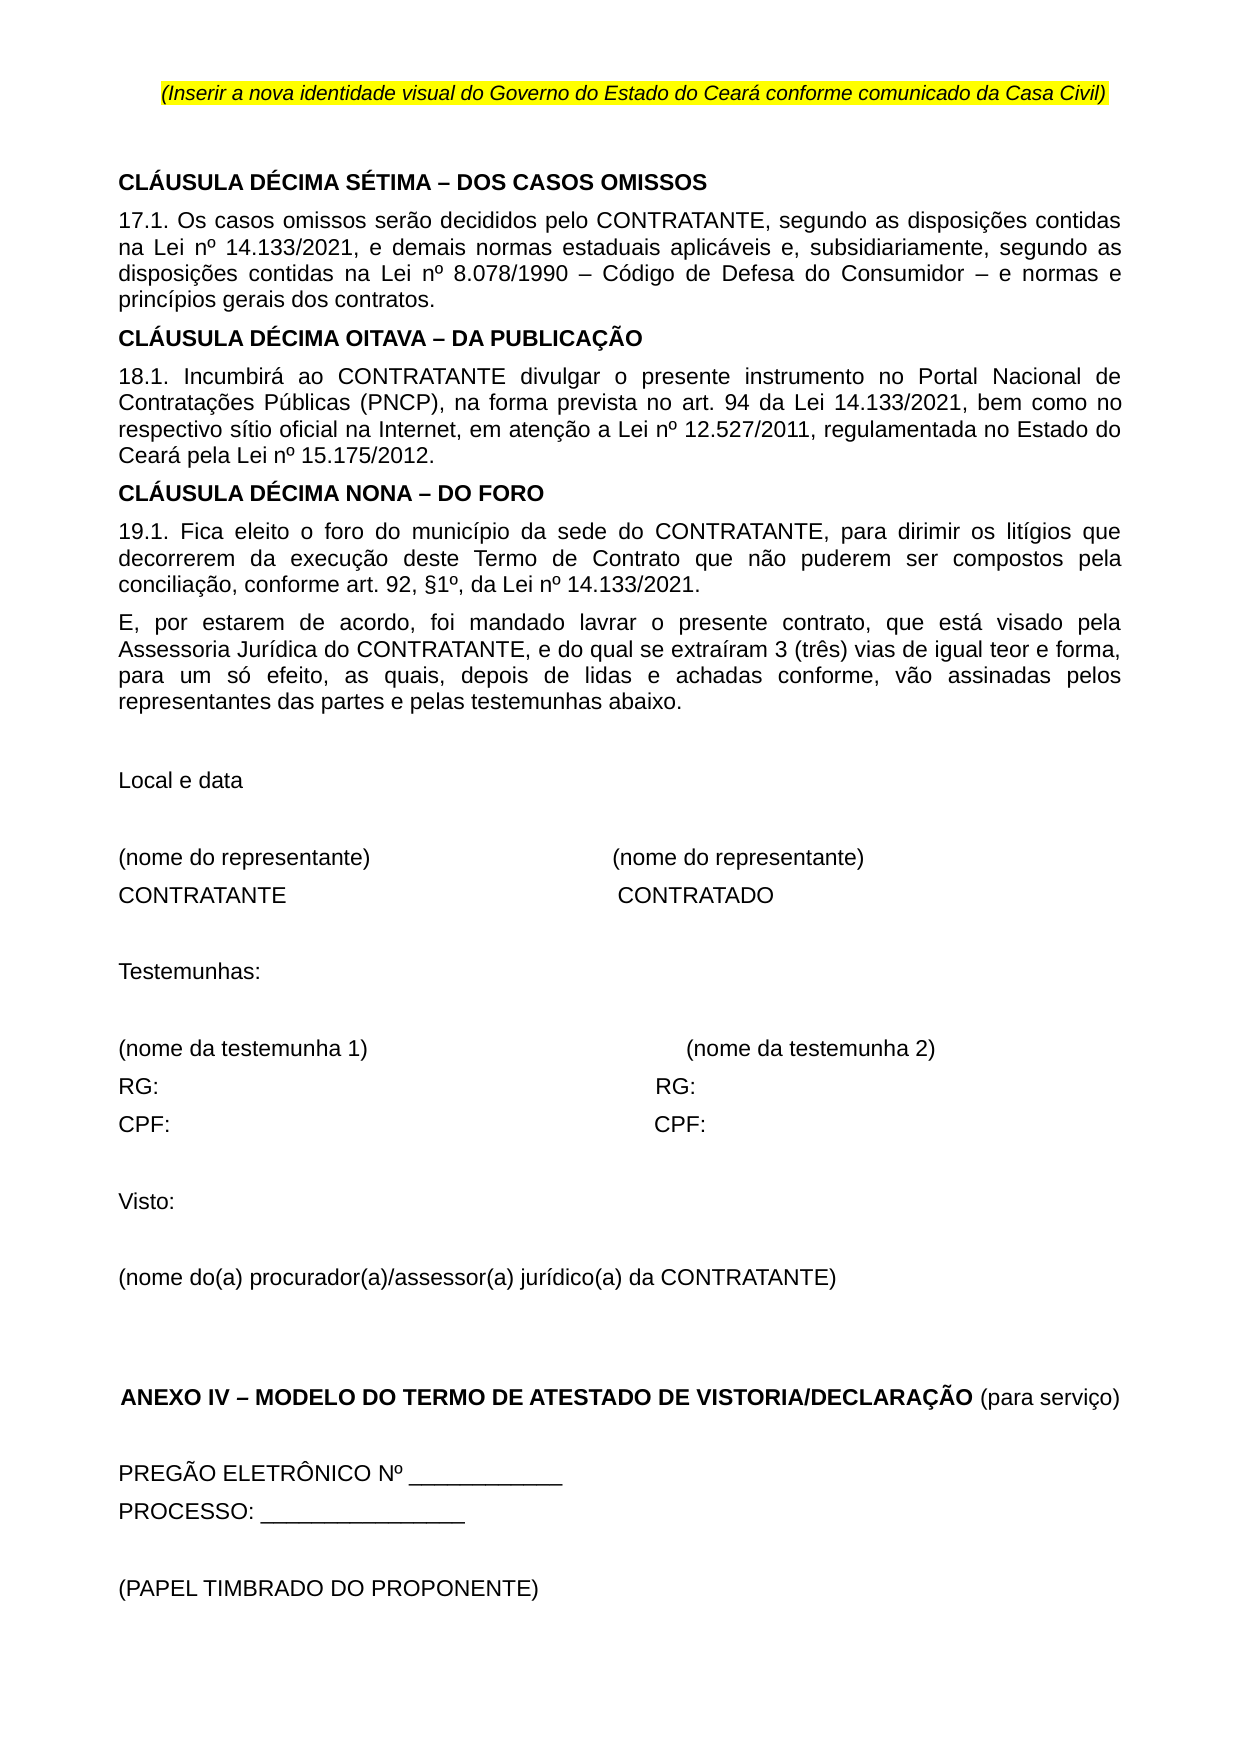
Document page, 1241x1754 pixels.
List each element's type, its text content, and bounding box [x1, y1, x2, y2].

text E, por estarem de acordo, foi mandado lavrar o presente contrato, que está visado pela Assessoria Jurídica do CONTRATANTE, e do qual se extraíram 3 (três) vias de igual teor e forma, para um só efeito, as quais, depois de lidas e achadas conforme, vão assinadas pelos representantes das partes e pelas testemunhas abaixo. [118, 609, 1122, 715]
text 17.1. Os casos omissos serão decididos pelo CONTRATANTE, segundo as disposições contidas na Lei nº 14.133/2021, e demais normas estaduais aplicáveis e, subsidiariamente, segundo as disposições contidas na Lei nº 8.078/1990 – Código de Defesa do Consumidor – e normas e princípios gerais dos contratos. [118, 207, 1122, 313]
text 19.1. Fica eleito o foro do município da sede do CONTRATANTE, para dirimir os litígios que decorrerem da execução deste Termo de Contrato que não puderem ser compostos pela conciliação, conforme art. 92, §1º, da Lei nº 14.133/2021. [118, 518, 1122, 597]
text CPF: CPF: [118, 1111, 1122, 1138]
text ANEXO IV – MODELO DO TERMO DE ATESTADO DE VISTORIA/DECLARAÇÃO (para serviço) [118, 1384, 1122, 1410]
text CLÁUSULA DÉCIMA SÉTIMA – DOS CASOS OMISSOS [118, 169, 1122, 195]
text Visto: [118, 1188, 1122, 1214]
text PROCESSO: ________________ [118, 1498, 1122, 1525]
text (nome do(a) procurador(a)/assessor(a) jurídico(a) da CONTRATANTE) [118, 1264, 1122, 1291]
text RG: RG: [118, 1073, 1122, 1099]
text 18.1. Incumbirá ao CONTRATANTE divulgar o presente instrumento no Portal Nacional de Contratações Públicas (PNCP), na forma prevista no art. 94 da Lei 14.133/2021, bem como no respectivo sítio oficial na Internet, em atenção a Lei nº 12.527/2011, regulamentada no Estado do Ceará pela Lei nº 15.175/2012. [118, 363, 1122, 468]
text CLÁUSULA DÉCIMA NONA – DO FORO [118, 480, 1122, 506]
text (nome do representante) (nome do representante) [118, 844, 1122, 870]
text Local e data [118, 767, 1122, 793]
text CLÁUSULA DÉCIMA OITAVA – DA PUBLICAÇÃO [118, 324, 1122, 351]
text (nome da testemunha 1) (nome da testemunha 2) [118, 1035, 1122, 1061]
text CONTRATANTE CONTRATADO [118, 882, 1122, 908]
text (PAPEL TIMBRADO DO PROPONENTE) [118, 1575, 1122, 1601]
text Testemunhas: [118, 958, 1122, 985]
text PREGÃO ELETRÔNICO Nº ____________ [118, 1460, 1122, 1486]
